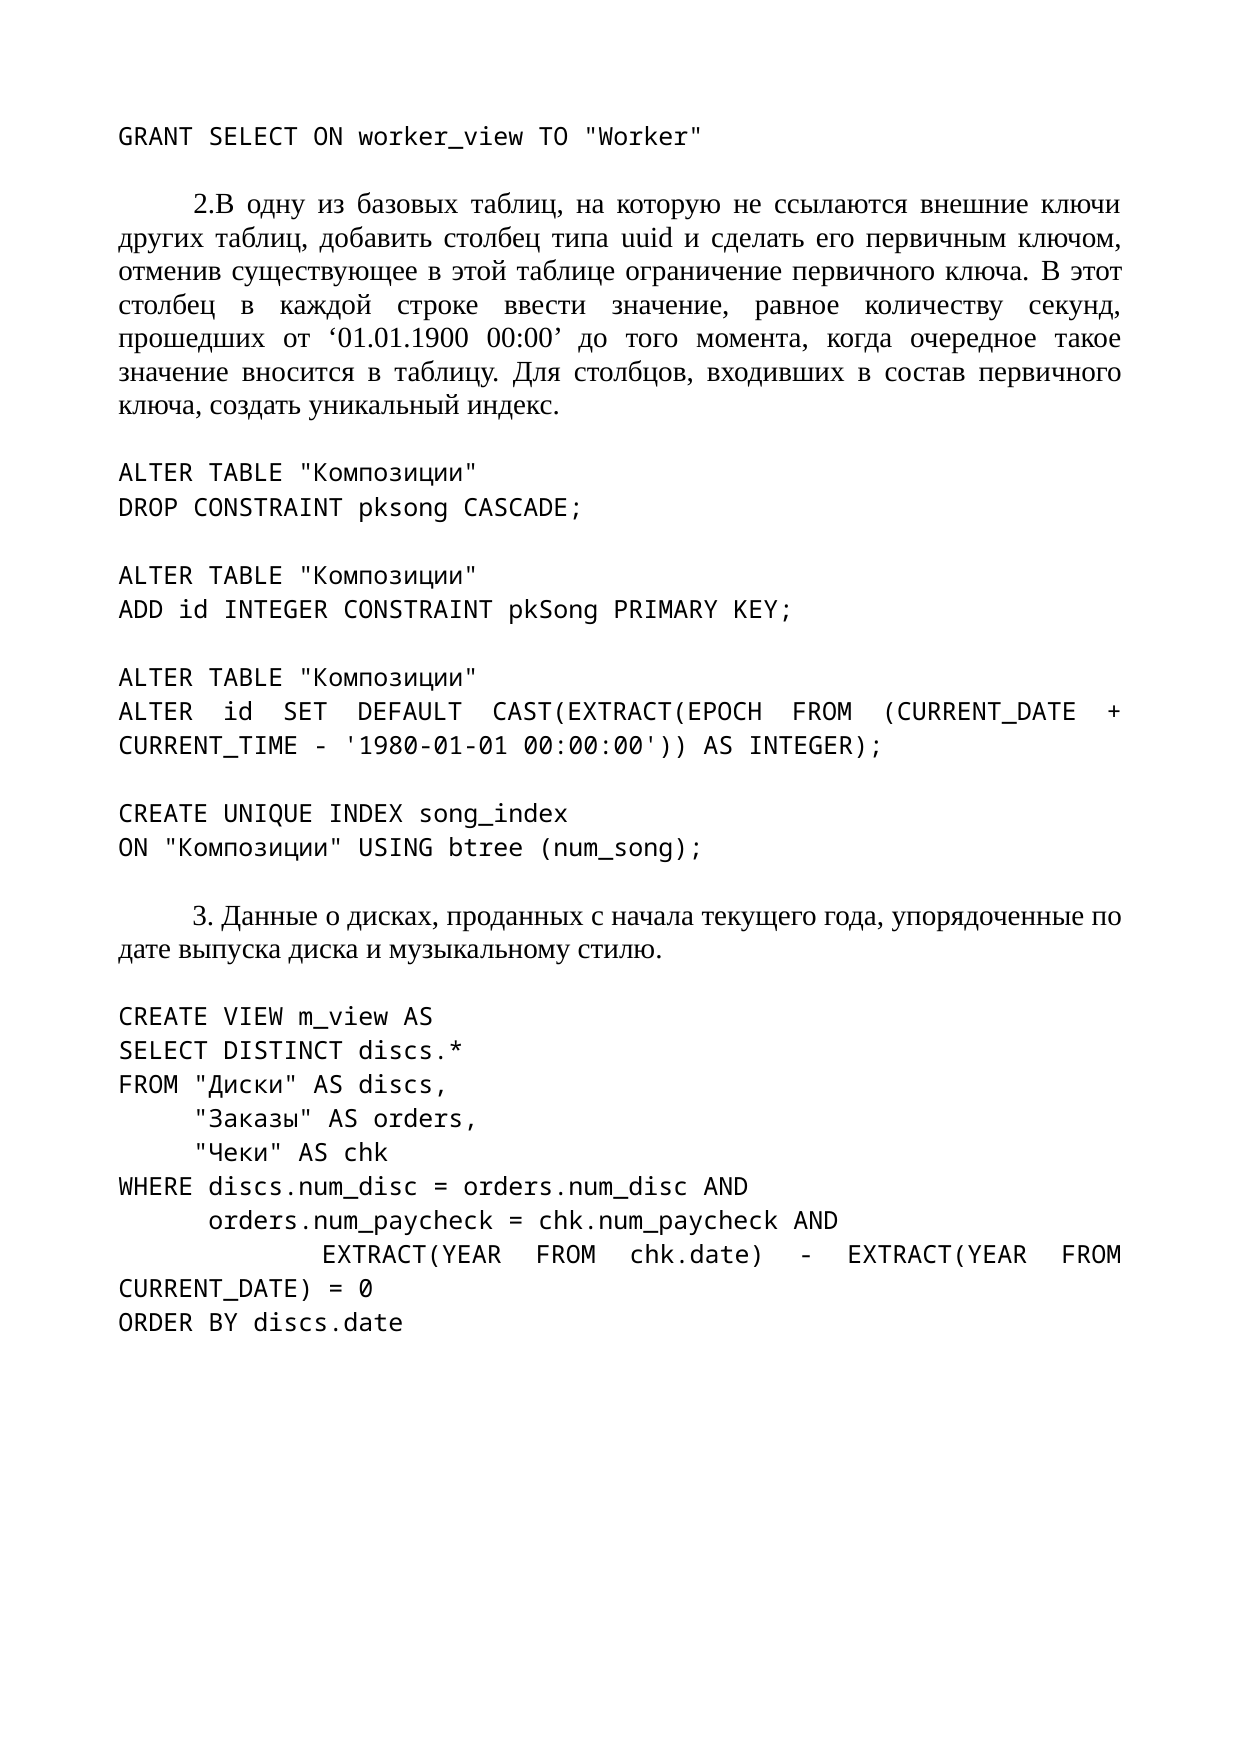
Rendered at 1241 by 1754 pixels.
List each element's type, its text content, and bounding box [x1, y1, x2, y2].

text "Чеки" AS chk [118, 1135, 1122, 1169]
text ADD id INTEGER CONSTRAINT pkSong PRIMARY KEY; [118, 591, 1122, 625]
text DROP CONSTRAINT pksong CASCADE; [118, 489, 1122, 523]
text FROM "Диски" AS discs, [118, 1067, 1122, 1101]
text 2.В одну из базовых таблиц, на которую не ссылаются внешние ключи других таблиц, добавить столбец типа uuid и сделать его первичным ключом, отменив существующее в этой таблице ограничение первичного ключа. В этот столбец в каждой строке ввести значение, равное количеству секунд, прошедших от ‘01.01.1900 00:00’ до того момента, когда очередное такое значение вносится в таблицу. Для столбцов, входивших в состав первичного ключа, создать уникальный индекс. [118, 186, 1122, 421]
text GRANT SELECT ON worker_view TO "Worker" [118, 118, 1122, 152]
text CREATE UNIQUE INDEX song_index [118, 796, 1122, 830]
text CREATE VIEW m_view AS [118, 998, 1122, 1033]
text orders.num_paycheck = chk.num_paycheck AND [118, 1203, 1122, 1237]
text EXTRACT(YEAR FROM chk.date) - EXTRACT(YEAR FROM CURRENT_DATE) = 0 [118, 1237, 1122, 1305]
text SELECT DISTINCT discs.* [118, 1033, 1122, 1067]
text ALTER id SET DEFAULT CAST(EXTRACT(EPOCH FROM (CURRENT_DATE + CURRENT_TIME - '1980-01-01 00:00:00')) AS INTEGER); [118, 693, 1122, 762]
text WHERE discs.num_disc = orders.num_disc AND [118, 1169, 1122, 1203]
text ALTER TABLE "Композиции" [118, 557, 1122, 591]
text "Заказы" AS orders, [118, 1101, 1122, 1135]
text 3. Данные о дисках, проданных с начала текущего года, упорядоченные по дате выпуска диска и музыкальному стилю. [118, 898, 1122, 965]
text ORDER BY discs.date [118, 1305, 1122, 1339]
text ON "Композиции" USING btree (num_song); [118, 830, 1122, 864]
text ALTER TABLE "Композиции" [118, 455, 1122, 489]
text ALTER TABLE "Композиции" [118, 659, 1122, 693]
